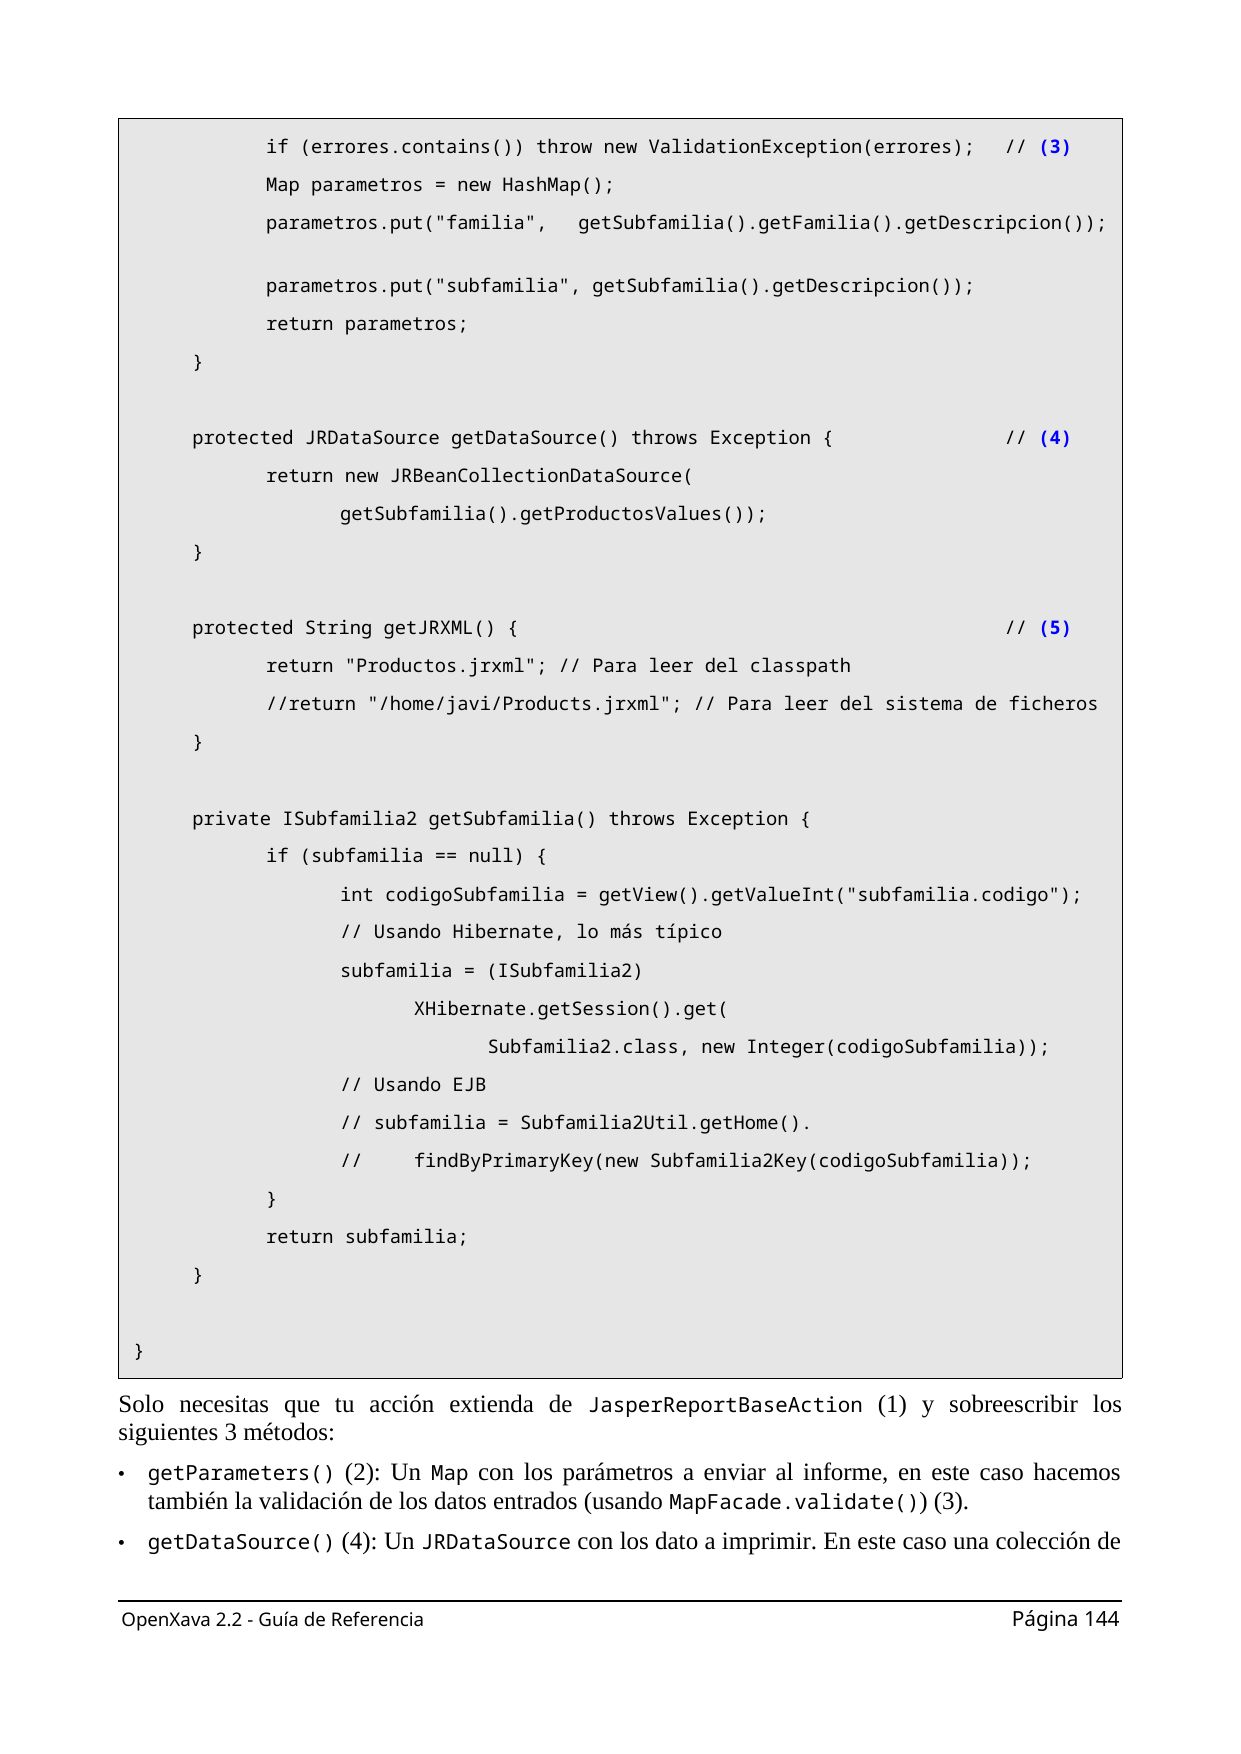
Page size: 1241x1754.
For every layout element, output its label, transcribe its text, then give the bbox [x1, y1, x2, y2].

text if (errores.contains()) throw new ValidationException(errores); // (3) [119, 119, 1122, 156]
text } [119, 1246, 1122, 1284]
text return new JRBeanCollectionDataSource( [119, 448, 1122, 486]
text if (subfamilia == null) { [119, 828, 1122, 866]
text Solo necesitas que tu acción extienda de JasperReportBaseAction (1) y sobreescribir los siguientes 3 métodos: [118, 1390, 1122, 1446]
text } [119, 714, 1122, 752]
text private ISubfamilia2 getSubfamilia() throws Exception { [119, 790, 1122, 828]
text int codigoSubfamilia = getView().getValueInt("subfamilia.codigo"); [119, 866, 1122, 904]
text subfamilia = (ISubfamilia2) [119, 942, 1122, 980]
text // subfamilia = Subfamilia2Util.getHome(). [119, 1094, 1122, 1132]
text protected JRDataSource getDataSource() throws Exception { // (4) [119, 410, 1122, 448]
text parametros.put("familia", getSubfamilia().getFamilia().getDescripcion()); [119, 194, 1122, 258]
text } [119, 1170, 1122, 1208]
text //return "/home/javi/Products.jrxml"; // Para leer del sistema de ficheros [119, 676, 1122, 714]
text protected String getJRXML() { // (5) [119, 600, 1122, 638]
text // findByPrimaryKey(new Subfamilia2Key(codigoSubfamilia)); [119, 1132, 1122, 1170]
text return parametros; [119, 296, 1122, 334]
text } [119, 1322, 1122, 1378]
text return "Productos.jrxml"; // Para leer del classpath [119, 638, 1122, 676]
text parametros.put("subfamilia", getSubfamilia().getDescripcion()); [119, 258, 1122, 296]
list getDataSource() (4): Un JRDataSource con los dato a imprimir. En este caso una colección de [118, 1527, 1122, 1556]
text // Usando Hibernate, lo más típico [119, 904, 1122, 942]
text // Usando EJB [119, 1056, 1122, 1094]
text } [119, 524, 1122, 562]
text return subfamilia; [119, 1208, 1122, 1246]
text } [119, 334, 1122, 372]
text Subfamilia2.class, new Integer(codigoSubfamilia)); [119, 1018, 1122, 1056]
text XHibernate.getSession().get( [119, 980, 1122, 1018]
text Map parametros = new HashMap(); [119, 156, 1122, 194]
text getSubfamilia().getProductosValues()); [119, 486, 1122, 524]
list getParameters() (2): Un Map con los parámetros a enviar al informe, en este caso hacemos también la validación de los datos entrados (usando MapFacade.validate()) (3). [118, 1458, 1122, 1515]
